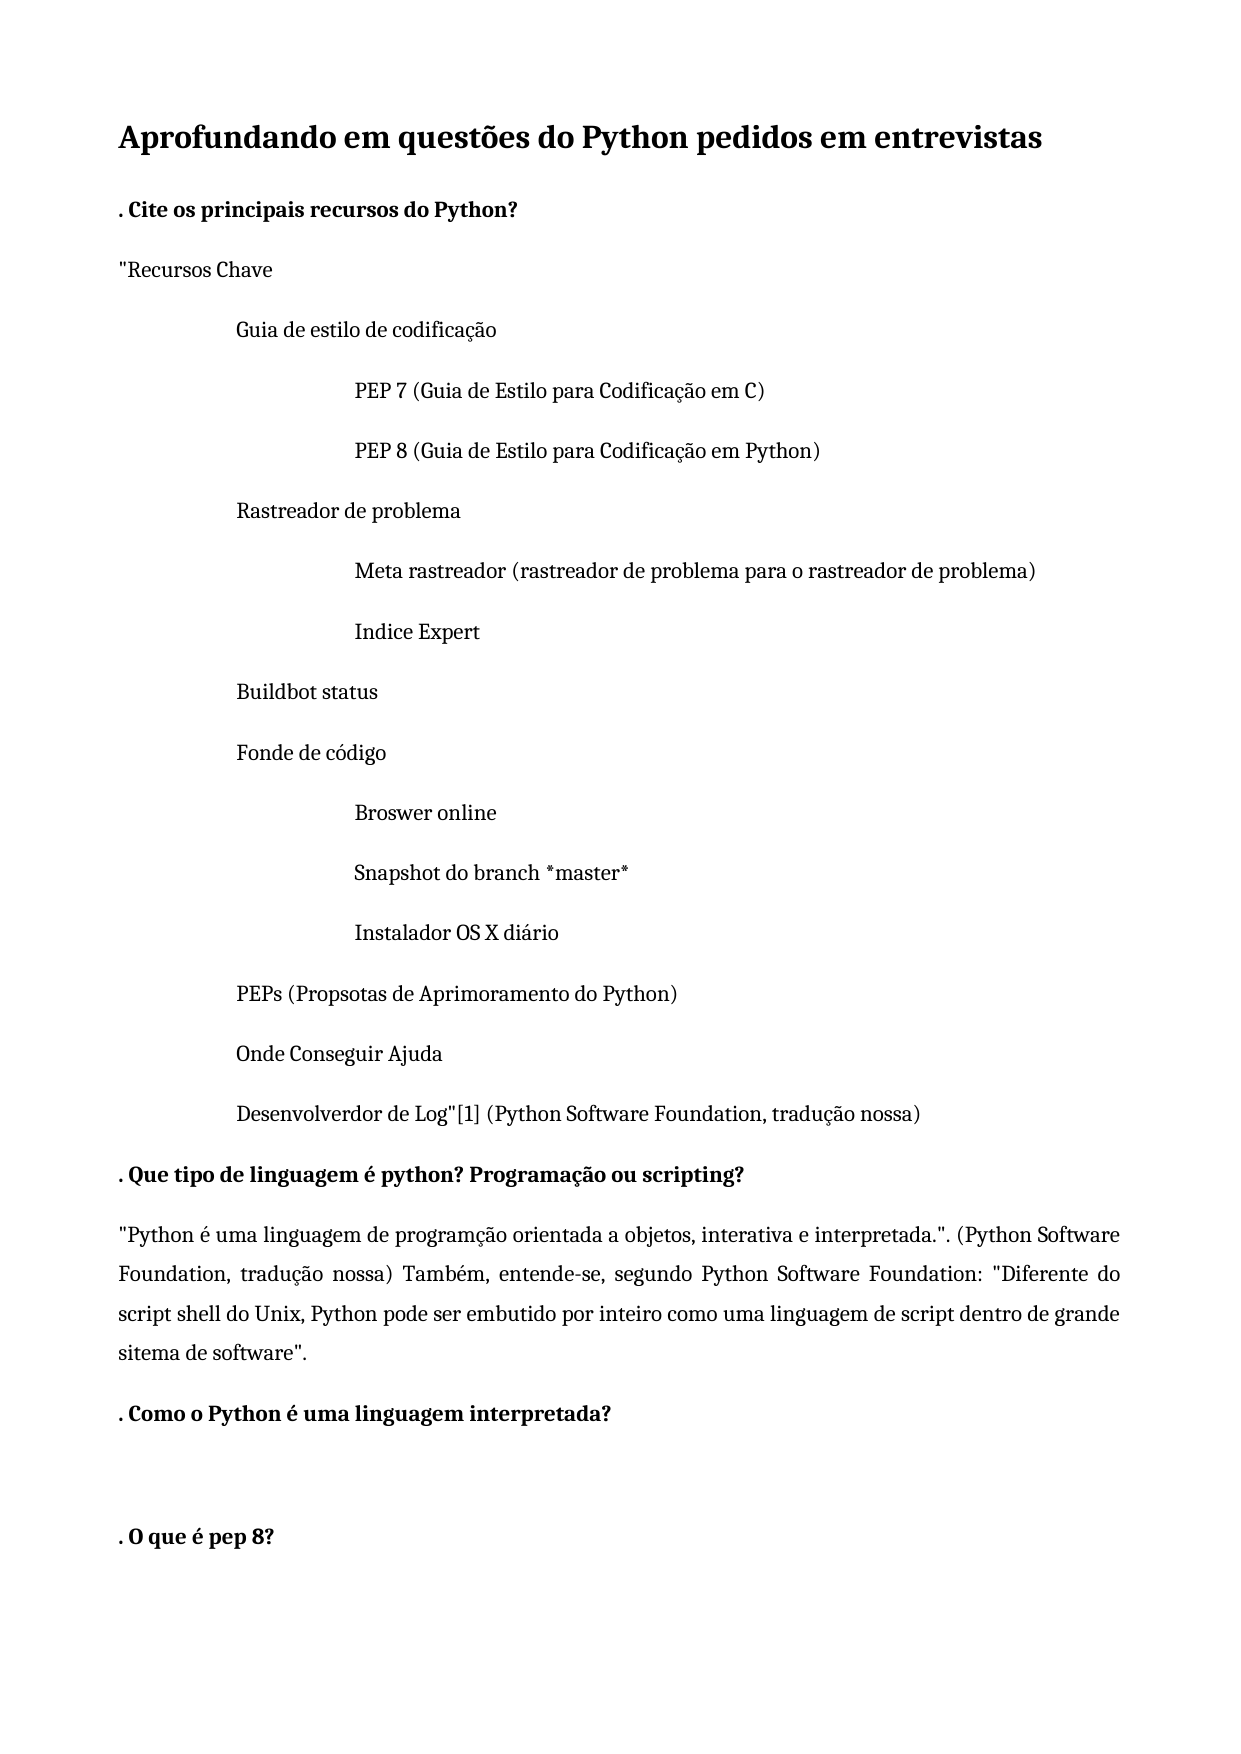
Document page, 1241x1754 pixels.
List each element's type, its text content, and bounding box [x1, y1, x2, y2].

text . Que tipo de linguagem é python? Programação ou scripting? [118, 1161, 1122, 1188]
text Buildbot status [118, 679, 1122, 705]
text . Cite os principais recursos do Python? [118, 196, 1122, 223]
text Desenvolverdor de Log"[1] (Python Software Foundation, tradução nossa) [118, 1101, 1122, 1127]
text "Recursos Chave [118, 257, 1122, 283]
text PEP 7 (Guia de Estilo para Codificação em C) [118, 377, 1122, 404]
text Onde Conseguir Ajuda [118, 1041, 1122, 1067]
text PEP 8 (Guia de Estilo para Codificação em Python) [118, 438, 1122, 464]
text Instalador OS X diário [118, 920, 1122, 947]
text Indice Expert [118, 619, 1122, 645]
text Meta rastreador (rastreador de problema para o rastreador de problema) [118, 558, 1122, 585]
text Fonde de código [118, 739, 1122, 766]
text Rastreador de problema [118, 498, 1122, 524]
text Aprofundando em questões do Python pedidos em entrevistas [118, 118, 1122, 156]
text Guia de estilo de codificação [118, 317, 1122, 343]
text . Como o Python é uma linguagem interpretada? [118, 1401, 1122, 1427]
text Snapshot do branch *master* [118, 860, 1122, 886]
text "Python é uma linguagem de programção orientada a objetos, interativa e interpretada.". (Python Software Foundation, tradução nossa) Também, entende-se, segundo Python Software Foundation: "Diferente do script shell do Unix, Python pode ser embutido por inteiro como uma linguagem de script dentro de grande sitema de software". [118, 1222, 1122, 1367]
text PEPs (Propsotas de Aprimoramento do Python) [118, 981, 1122, 1007]
text Broswer online [118, 799, 1122, 826]
text . O que é pep 8? [118, 1524, 1122, 1550]
